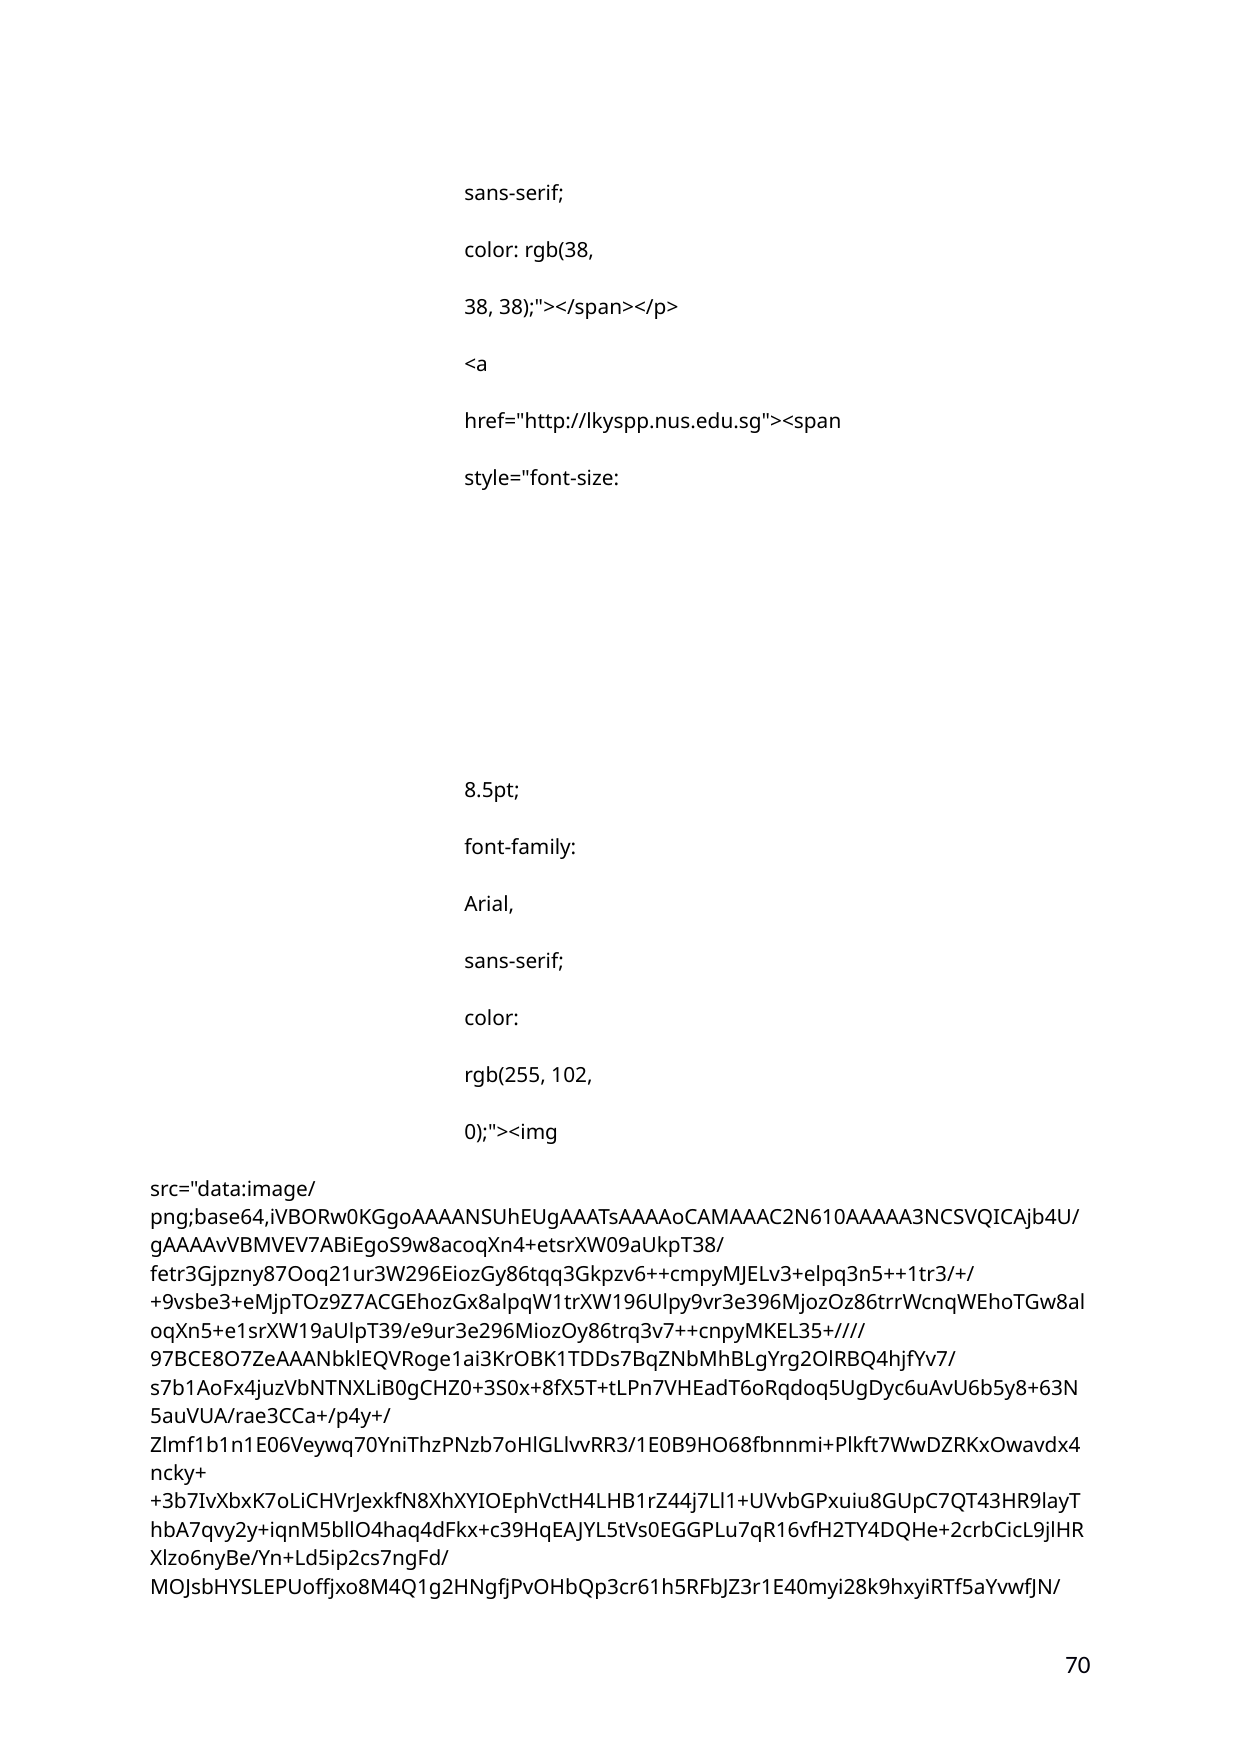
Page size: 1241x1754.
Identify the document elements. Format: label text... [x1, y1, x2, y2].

text sans-serif; [150, 178, 1090, 207]
text color: rgb(38, [150, 235, 1090, 264]
text <a [150, 349, 1090, 377]
text style="font-size: [150, 463, 1090, 491]
text sans-serif; [150, 946, 1090, 975]
text src="data:image/png;base64,iVBORw0KGgoAAAANSUhEUgAAATsAAAAoCAMAAAC2N610AAAAA3NCSVQICAjb4U/gAAAAvVBMVEV7ABiEgoS9w8acoqXn4+etsrXW09aUkpT38/fetr3Gjpzny87Ooq21ur3W296EiozGy86tqq3Gkpzv6++cmpyMJELv3+elpq3n5++1tr3/+/+9vsbe3+eMjpTOz9Z7ACGEhozGx8alpqW1trXW196Ulpy9vr3e396MjozOz86trrWcnqWEhoTGw8aloqXn5+e1srXW19aUlpT39/e9ur3e296MiozOy86trq3v7++cnpyMKEL35+////97BCE8O7ZeAAANbklEQVRoge1ai3KrOBK1TDDs7BqZNbMhBLgYrg2OlRBQ4hjfYv7/s7b1AoFx4juzVbNTNXLiB0gCHZ0+3S0x+8fX5T+tLPn7VHEadT6oRqdoq5UgDyc6uAvU6b5y8+63N5auVUA/rae3CCa+/p4y+/Zlmf1b1n1E06Veywq70YniThzPNzb7oHlGLlvvRR3/1E0B9HO68fbnnmi+Plkft7WwDZRKxOwavdx4ncky++3b7IvXbxK7oLiCHVrJexkfN8XhXYIOEphVctH4LHB1rZ44j7Ll1+UVvbGPxuiu8GUpC7QT43HR9layThbA7qvy2y+iqnM5bllO4haq4dFkx+c39HqEAJYL5tVs0EGGPLu7qR16vfH2TY4DQHe+2crbCicL9jlHRXlzo6nyBe/Yn+Ld5ip2cs7ngFd/MOJsbHYSLEPUoffjxo8M4Q1g2HNgfjPvOHbQp3cr61h5RFbJZ3r1E40myi28k9hxyiRTf5aYvwfJN/ [150, 1174, 1090, 1600]
text Arial, [150, 889, 1090, 918]
text color: [150, 1003, 1090, 1032]
text 8.5pt; [150, 776, 1090, 804]
text 38, 38);"></span></p> [150, 292, 1090, 321]
text href="http://lkyspp.nus.edu.sg"><span [150, 406, 1090, 434]
text rgb(255, 102, [150, 1060, 1090, 1088]
text font-family: [150, 832, 1090, 861]
text 0);"><img [150, 1117, 1090, 1145]
